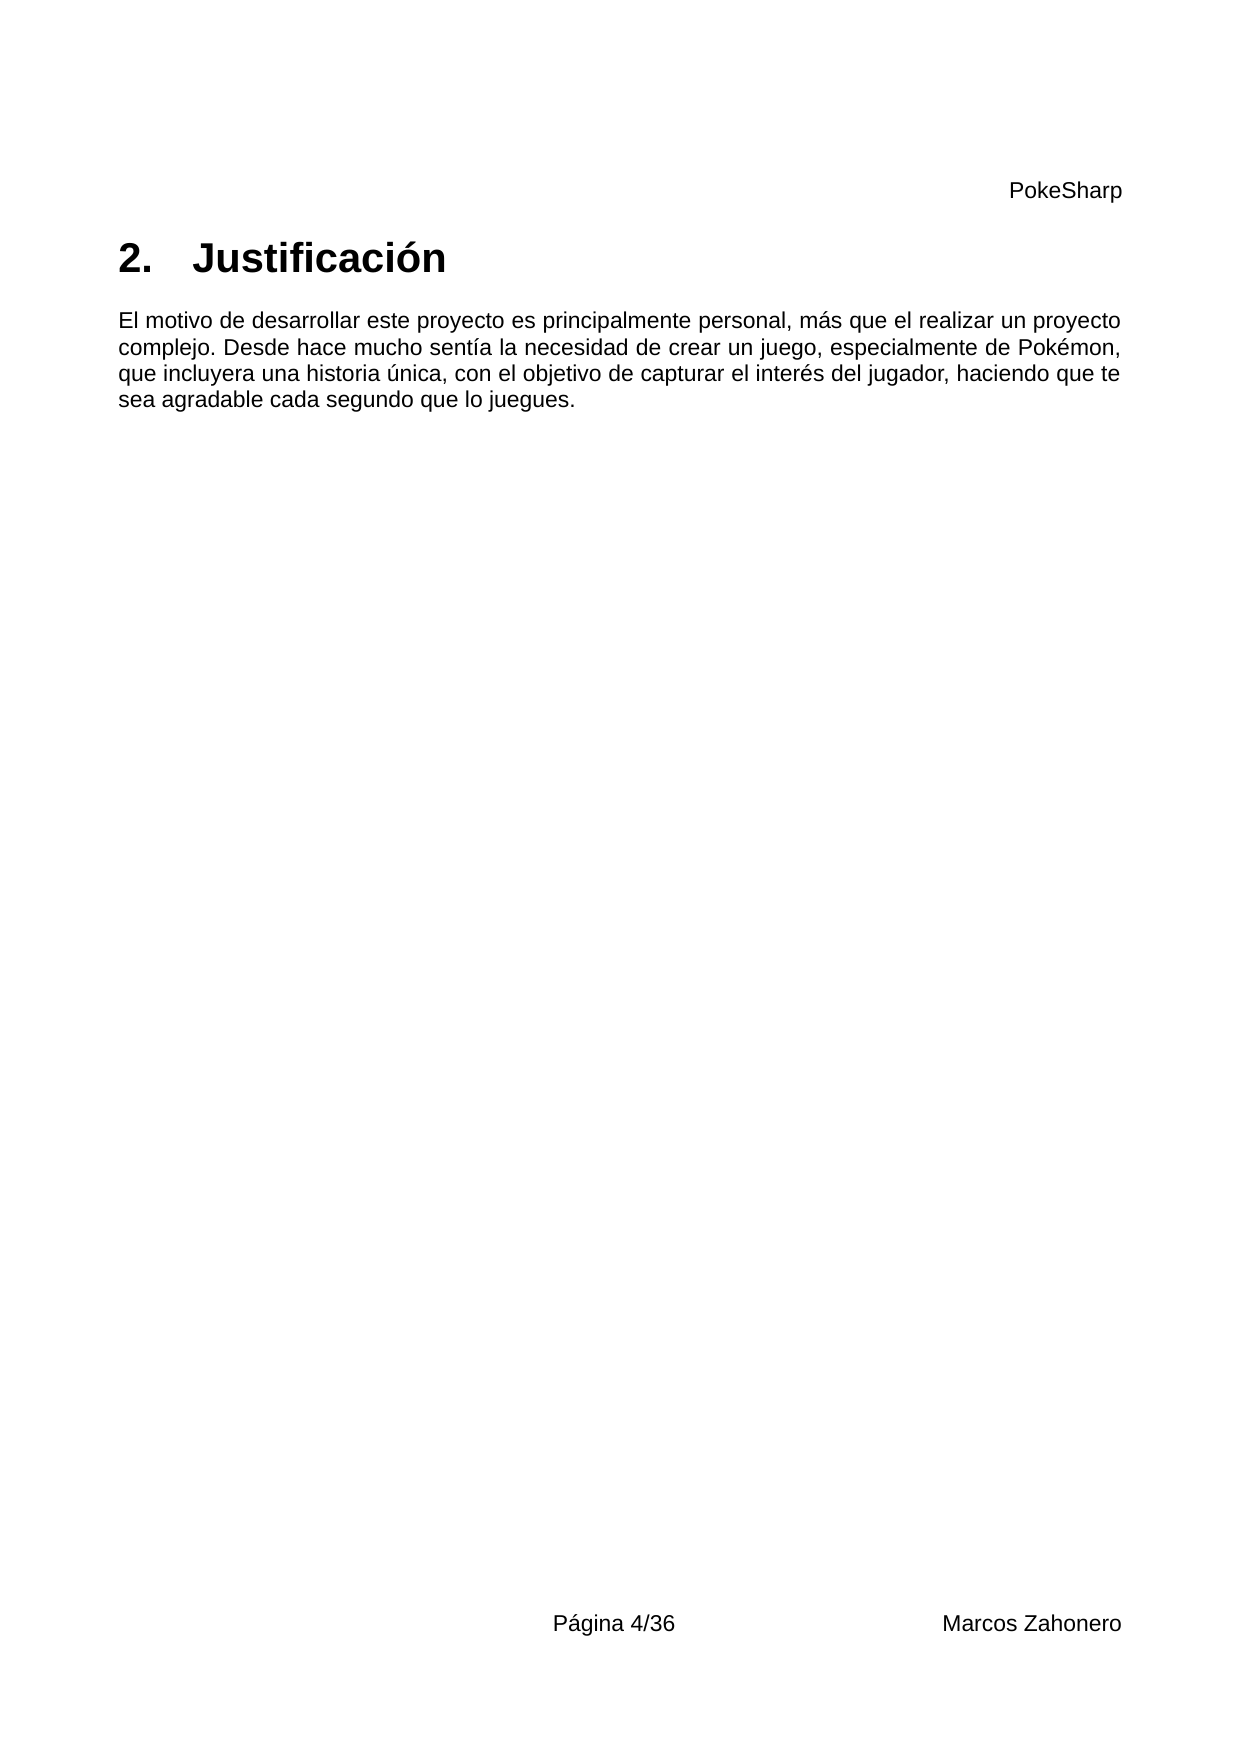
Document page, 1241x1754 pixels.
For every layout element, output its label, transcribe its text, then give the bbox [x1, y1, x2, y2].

text El motivo de desarrollar este proyecto es principalmente personal, más que el realizar un proyecto complejo. Desde hace mucho sentía la necesidad de crear un juego, especialmente de Pokémon, que incluyera una historia única, con el objetivo de capturar el interés del jugador, haciendo que te sea agradable cada segundo que lo juegues. [118, 307, 1122, 413]
subtitle Justificación [118, 233, 1122, 281]
